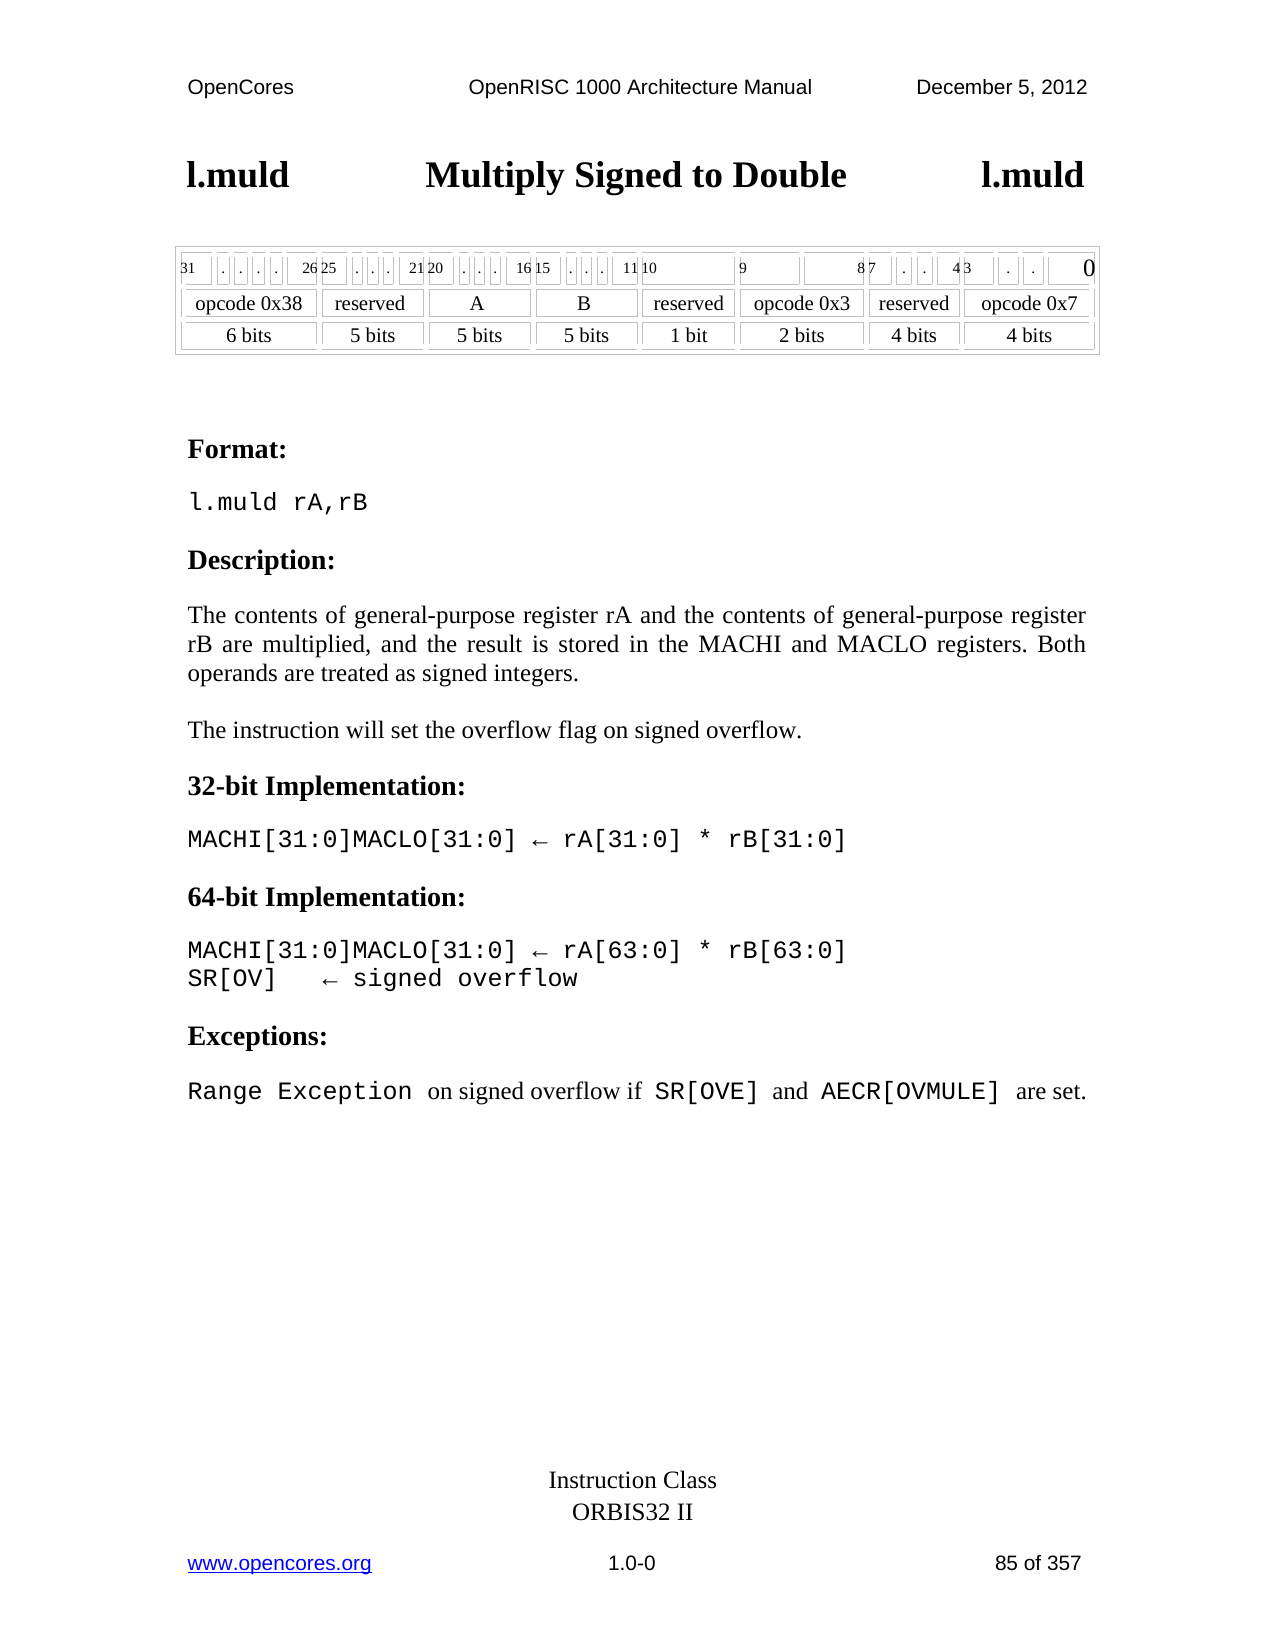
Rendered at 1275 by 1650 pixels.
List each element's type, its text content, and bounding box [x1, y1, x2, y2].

text Format: [187, 432, 1087, 464]
text The contents of general-purpose register rA and the contents of general-purpose register rB are multiplied, and the result is stored in the MACHI and MACLO registers. Both operands are treated as signed integers. [187, 600, 1087, 687]
text MACHI[31:0]MACLO[31:0] ← rA[63:0] * rB[63:0] [187, 937, 1087, 966]
text 64-bit Implementation: [187, 880, 1087, 912]
text Exceptions: [187, 1019, 1087, 1051]
text 32-bit Implementation: [187, 769, 1087, 801]
text MACHI[31:0]MACLO[31:0] ← rA[31:0] * rB[31:0] [187, 826, 1087, 855]
text SR[OV] ← signed overflow [187, 966, 1087, 994]
text Range Exception on signed overflow if SR[OVE] and AECR[OVMULE] are set. [187, 1076, 1087, 1107]
text The instruction will set the overflow flag on signed overflow. [187, 715, 1087, 744]
text l.muld rA,rB [187, 489, 1087, 518]
text Description: [187, 543, 1087, 575]
